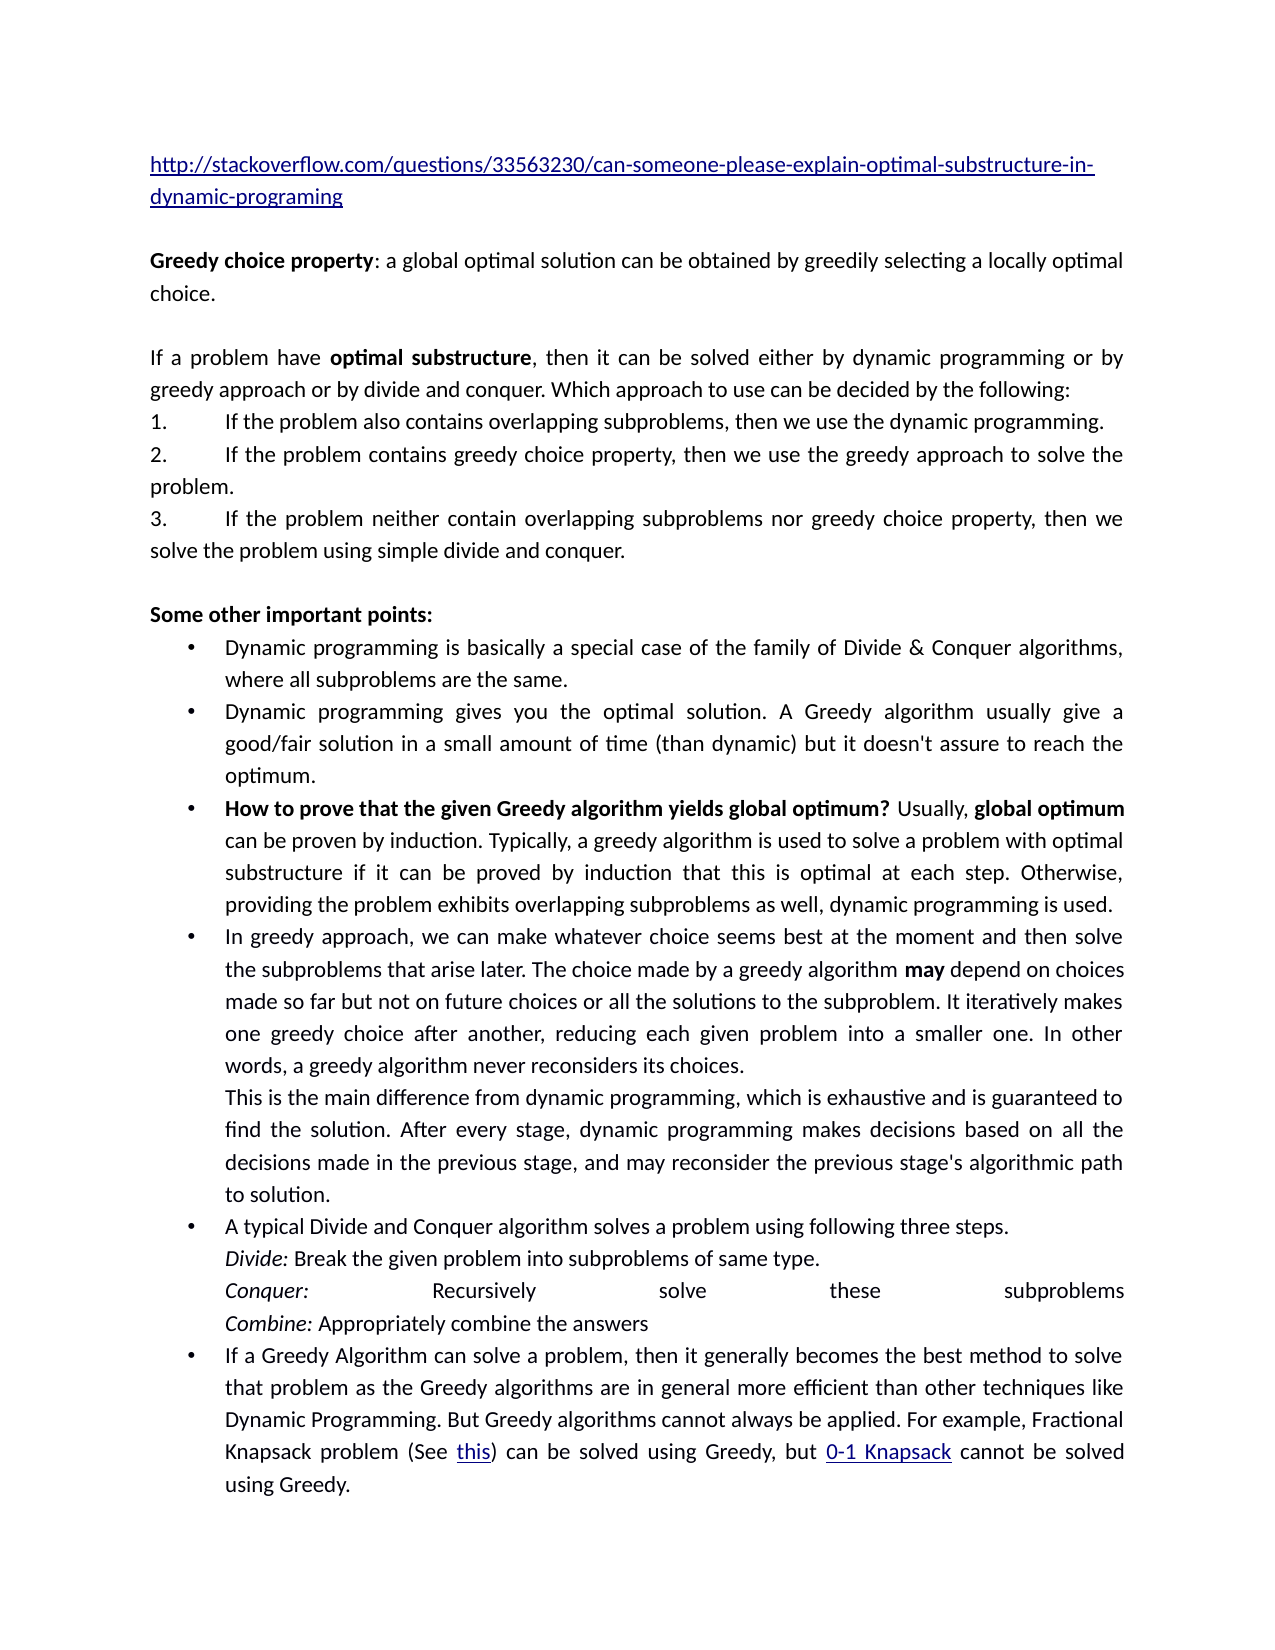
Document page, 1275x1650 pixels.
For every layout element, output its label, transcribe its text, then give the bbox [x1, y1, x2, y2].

list Dynamic programming gives you the optimal solution. A Greedy algorithm usually give a good/fair solution in a small amount of time (than dynamic) but it doesn't assure to reach the optimum. [187, 697, 1125, 789]
list In greedy approach, we can make whatever choice seems best at the moment and then solve the subproblems that arise later. The choice made by a greedy algorithm may depend on choices made so far but not on future choices or all the solutions to the subproblem. It iteratively makes one greedy choice after another, reducing each given problem into a smaller one. In other words, a greedy algorithm never reconsiders its choices. [187, 922, 1125, 1079]
list Divide: Break the given problem into subproblems of same type. [187, 1244, 1125, 1272]
list Greedy choice property: a global optimal solution can be obtained by greedily selecting a locally optimal choice. [150, 247, 1125, 307]
list If a problem have optimal substructure, then it can be solved either by dynamic programming or by greedy approach or by divide and conquer. Which approach to use can be decided by the following: [150, 343, 1125, 403]
list Conquer: Recursively solve these subproblems Combine: Appropriately combine the answers [187, 1277, 1125, 1337]
list http://stackoverflow.com/questions/33563230/can-someone-please-explain-optimal-substructure-in-dynamic-programing [150, 150, 1125, 210]
list If the problem contains greedy choice property, then we use the greedy approach to solve the problem. [150, 440, 1125, 500]
list If the problem also contains overlapping subproblems, then we use the dynamic programming. [150, 407, 1125, 436]
list How to prove that the given Greedy algorithm yields global optimum? Usually, global optimum can be proven by induction. Typically, a greedy algorithm is used to solve a problem with optimal substructure if it can be proved by induction that this is optimal at each step. Otherwise, providing the problem exhibits overlapping subproblems as well, dynamic programming is used. [187, 794, 1125, 918]
list Dynamic programming is basically a special case of the family of Divide & Conquer algorithms, where all subproblems are the same. [187, 633, 1125, 693]
list This is the main difference from dynamic programming, which is exhaustive and is guaranteed to find the solution. After every stage, dynamic programming makes decisions based on all the decisions made in the previous stage, and may reconsider the previous stage's algorithmic path to solution. [187, 1083, 1125, 1208]
list Some other important points: [150, 601, 1125, 629]
list If the problem neither contain overlapping subproblems nor greedy choice property, then we solve the problem using simple divide and conquer. [150, 504, 1125, 564]
list If a Greedy Algorithm can solve a problem, then it generally becomes the best method to solve that problem as the Greedy algorithms are in general more efficient than other techniques like Dynamic Programming. But Greedy algorithms cannot always be applied. For example, Fractional Knapsack problem (See this) can be solved using Greedy, but 0-1 Knapsack cannot be solved using Greedy. [187, 1341, 1125, 1498]
list A typical Divide and Conquer algorithm solves a problem using following three steps. [187, 1212, 1125, 1240]
